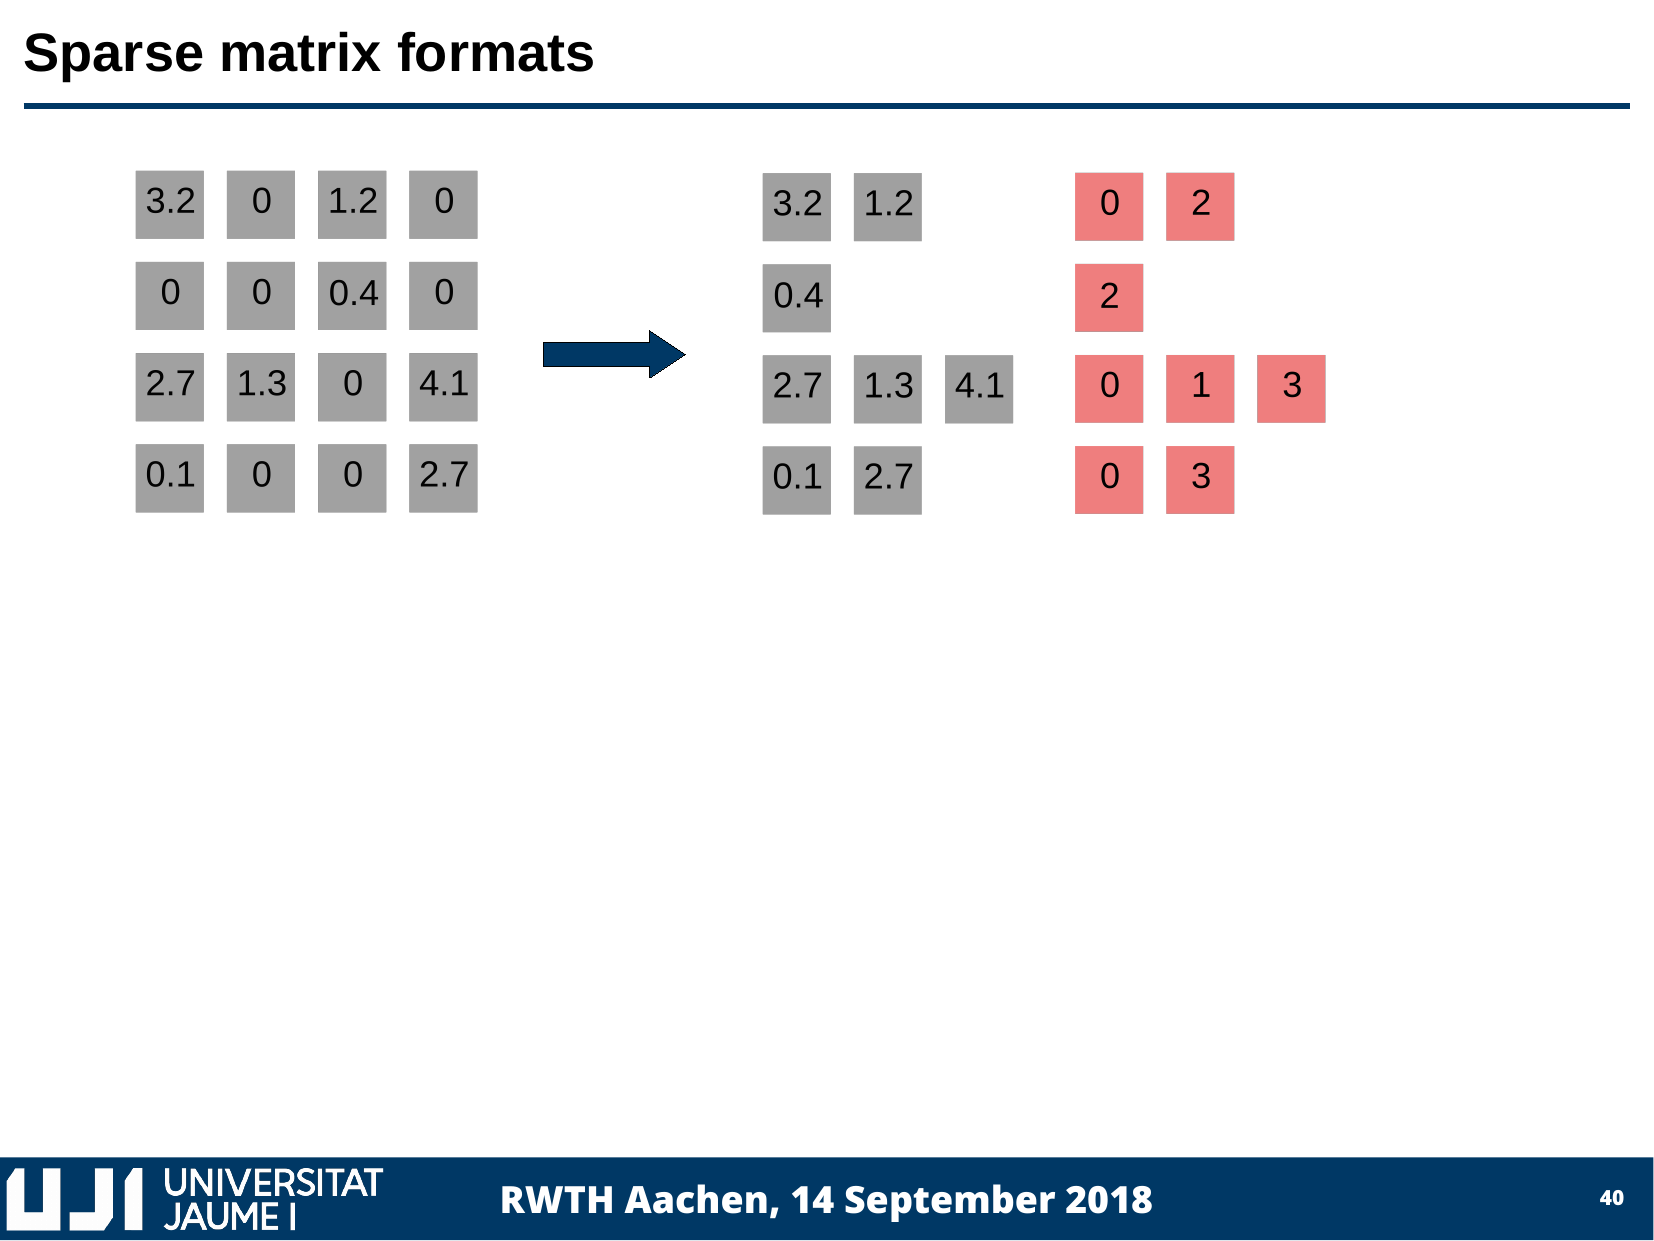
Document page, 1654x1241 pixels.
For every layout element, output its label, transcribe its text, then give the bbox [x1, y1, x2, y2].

text_box [543, 330, 686, 378]
picture [128, 163, 485, 520]
title Sparse matrix formats [23, 0, 1630, 107]
picture [0, 1158, 390, 1241]
picture [755, 165, 1333, 522]
